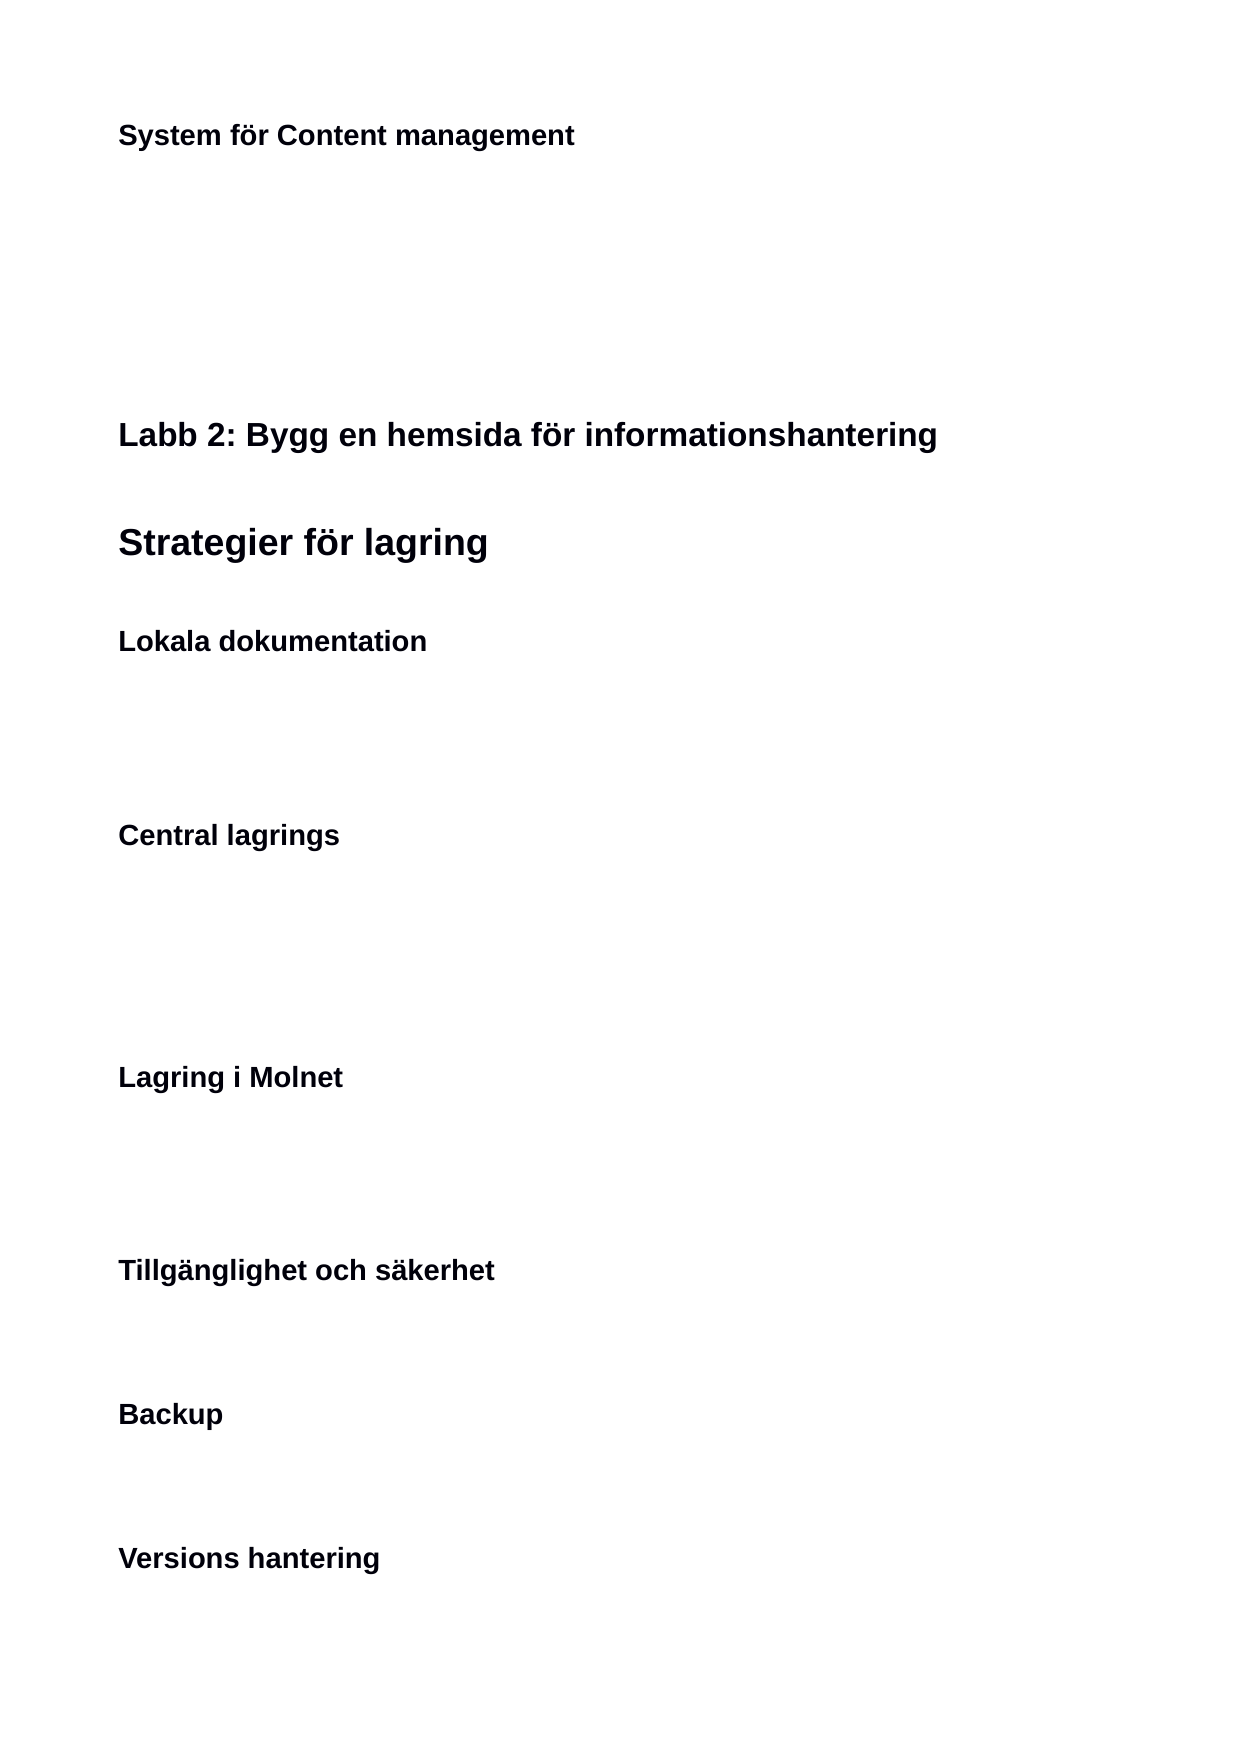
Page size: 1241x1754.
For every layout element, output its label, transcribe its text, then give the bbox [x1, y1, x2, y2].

subtitle Labb 2: Bygg en hemsida för informationshantering [118, 415, 1122, 453]
subtitle Backup [118, 1397, 1122, 1431]
subtitle Lagring i Molnet [118, 1060, 1122, 1093]
subtitle Lokala dokumentation [118, 624, 1122, 658]
subtitle Strategier för lagring [118, 520, 1122, 563]
subtitle Tillgänglighet och säkerhet [118, 1253, 1122, 1287]
subtitle Central lagrings [118, 818, 1122, 851]
subtitle System för Content management [118, 118, 1122, 152]
subtitle Versions hantering [118, 1541, 1122, 1575]
